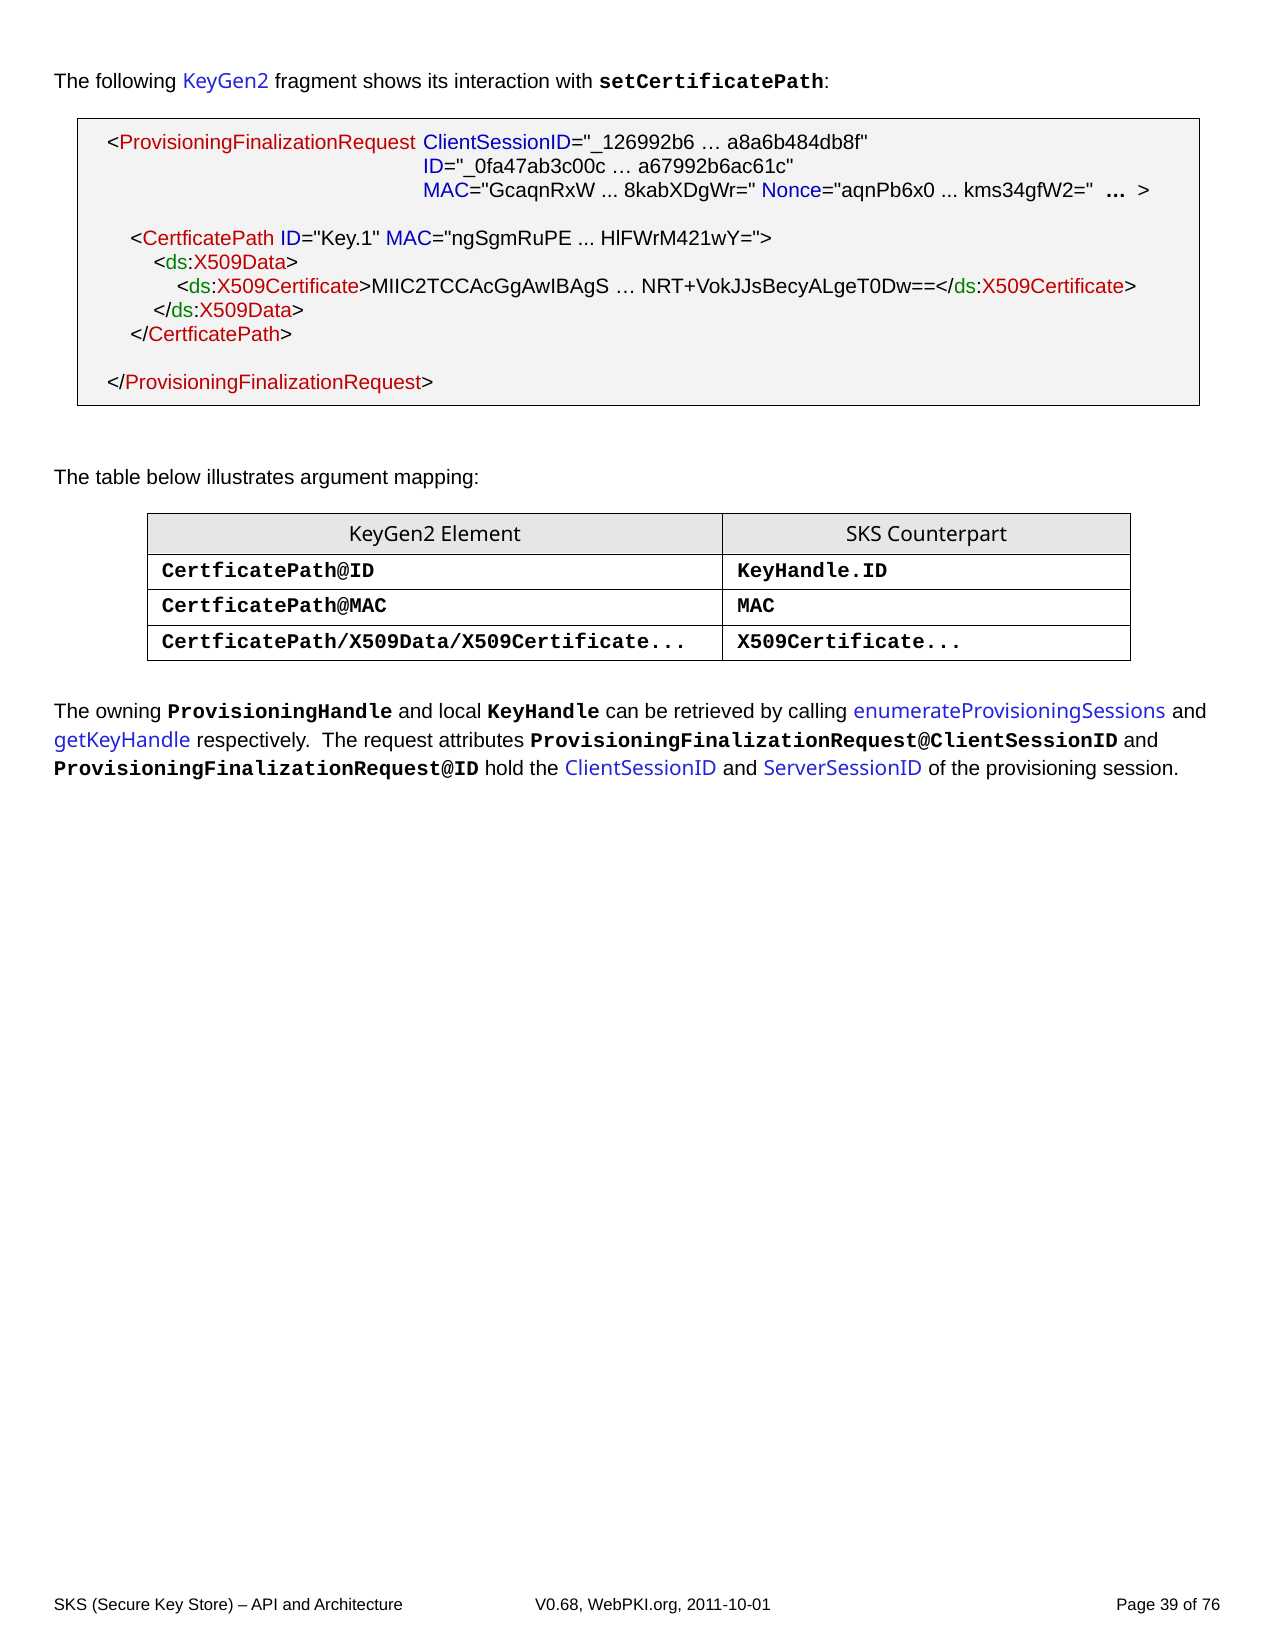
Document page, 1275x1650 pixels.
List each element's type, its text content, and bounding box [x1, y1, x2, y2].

text The owning ProvisioningHandle and local KeyHandle can be retrieved by calling enumerateProvisioningSessions and getKeyHandle respectively. The request attributes ProvisioningFinalizationRequest@ClientSessionID and ProvisioningFinalizationRequest@ID hold the ClientSessionID and ServerSessionID of the provisioning session. [54, 696, 1221, 782]
table_cell X509Certificate... [723, 626, 1130, 660]
table_cell CertficatePath/X509Data/X509Certificate... [148, 626, 722, 660]
table_cell CertficatePath@MAC [148, 590, 722, 625]
table_header SKS Counterpart [723, 514, 1130, 553]
table_header <ProvisioningFinalizationRequest ClientSessionID="_126992b6 … a8a6b484db8f" ID="_0fa47ab3c00c … a67992b6ac61c" MAC="GcaqnRxW ... 8kabXDgWr=" Nonce="aqnPb6x0 ... kms34gfW2=" … > <CertficatePath ID="Key.1" MAC="ngSgmRuPE ... HlFWrM421wY="> <ds:X509Data> <ds:X509Certificate>MIIC2TCCAcGgAwIBAgS … NRT+VokJJsBecyALgeT0Dw==</ds:X509Certificate> </ds:X509Data> </CertficatePath> </ProvisioningFinalizationRequest> [78, 119, 1199, 405]
text The following KeyGen2 fragment shows its interaction with setCertificatePath: [54, 66, 1221, 118]
table_cell MAC [723, 590, 1130, 625]
table_header KeyGen2 Element [148, 514, 722, 553]
text The table below illustrates argument mapping: [54, 465, 1221, 513]
table_cell CertficatePath@ID [148, 555, 722, 589]
table_cell KeyHandle.ID [723, 555, 1130, 589]
